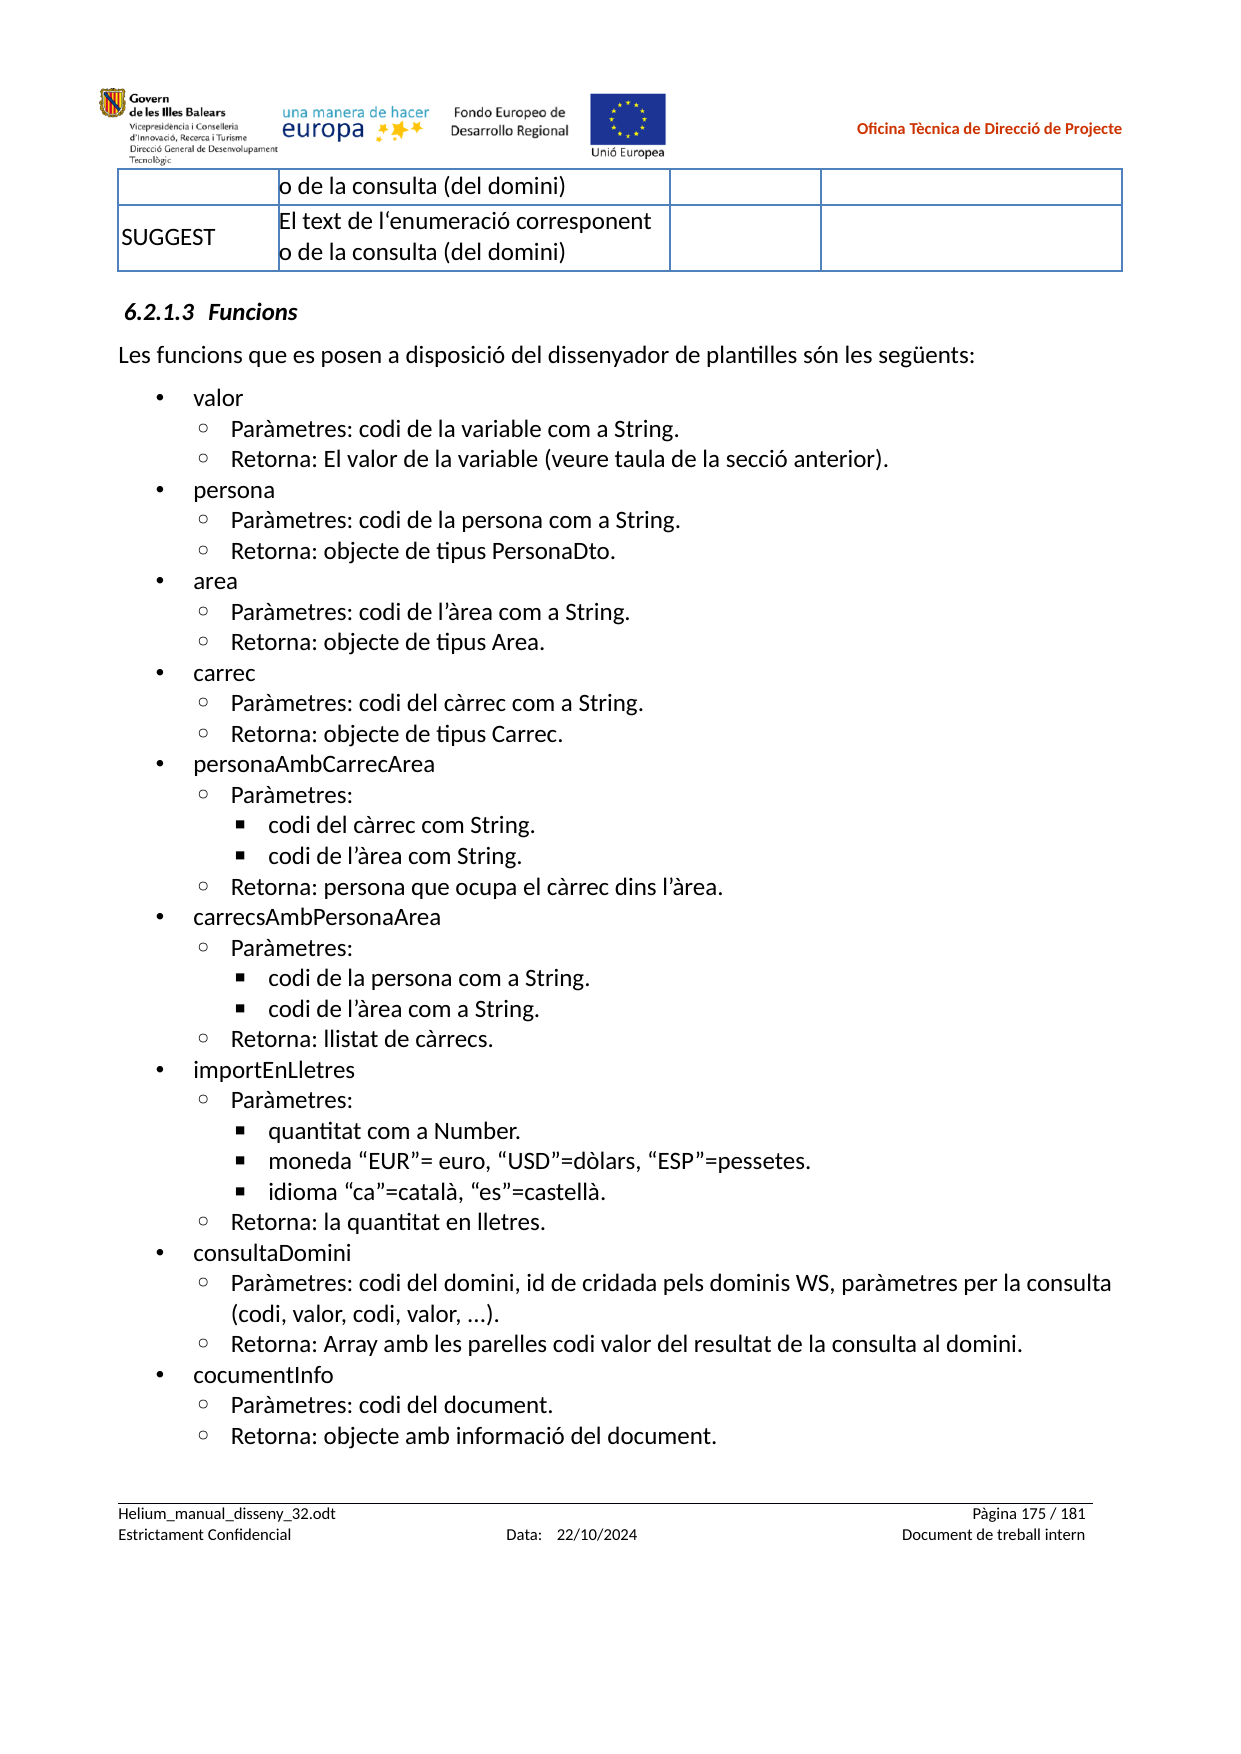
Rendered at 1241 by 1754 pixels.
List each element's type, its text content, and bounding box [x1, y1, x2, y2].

table_cell [822, 206, 1121, 269]
list Paràmetres: codi de la persona com a String. [193, 504, 1122, 535]
list Retorna: persona que ocupa el càrrec dins l’àrea. [193, 871, 1122, 901]
list Paràmetres: codi del càrrec com a String. [193, 688, 1122, 718]
list carrec [156, 657, 1122, 688]
list codi de l’àrea com a String. [231, 993, 1122, 1023]
list moneda “EUR”= euro, “USD”=dòlars, “ESP”=pessetes. [231, 1145, 1122, 1176]
list idioma “ca”=català, “es”=castellà. [231, 1176, 1122, 1206]
list Retorna: la quantitat en lletres. [193, 1206, 1122, 1237]
list Paràmetres: codi del domini, id de cridada pels dominis WS, paràmetres per la consulta (codi, valor, codi, valor, ...). [193, 1267, 1122, 1328]
list quantitat com a Number. [231, 1115, 1122, 1145]
list codi del càrrec com String. [231, 810, 1122, 840]
list persona [156, 474, 1122, 504]
list codi de la persona com a String. [231, 962, 1122, 993]
list Paràmetres: codi de l’àrea com a String. [193, 596, 1122, 627]
table_cell SUGGEST [119, 206, 278, 269]
subtitle Funcions [118, 297, 1122, 327]
list Retorna: objecte de tipus PersonaDto. [193, 535, 1122, 566]
list personaAmbCarrecArea [156, 749, 1122, 779]
text Les funcions que es posen a disposició del dissenyador de plantilles són les següents: [118, 339, 1122, 370]
list importEnLletres [156, 1054, 1122, 1084]
table_cell El text de l‘enumeració corresponent o de la consulta (del domini) [280, 206, 669, 269]
list Paràmetres: [193, 779, 1122, 810]
table_cell [119, 170, 278, 203]
list Retorna: llistat de càrrecs. [193, 1023, 1122, 1054]
list area [156, 566, 1122, 596]
list Paràmetres: [193, 1084, 1122, 1115]
list Paràmetres: codi de la variable com a String. [193, 413, 1122, 443]
picture [99, 87, 668, 166]
table_cell o de la consulta (del domini) [280, 170, 669, 203]
list valor [156, 382, 1122, 413]
table_cell [671, 206, 820, 269]
list codi de l’àrea com String. [231, 840, 1122, 871]
table_cell [671, 170, 820, 203]
list Retorna: objecte de tipus Carrec. [193, 718, 1122, 749]
list Paràmetres: [193, 932, 1122, 962]
table_cell [822, 170, 1121, 203]
list Retorna: objecte de tipus Area. [193, 627, 1122, 657]
list carrecsAmbPersonaArea [156, 901, 1122, 932]
list cocumentInfo [156, 1359, 1122, 1389]
list Retorna: objecte amb informació del document. [193, 1420, 1122, 1451]
list Paràmetres: codi del document. [193, 1389, 1122, 1420]
list consultaDomini [156, 1237, 1122, 1267]
list Retorna: Array amb les parelles codi valor del resultat de la consulta al domini. [193, 1328, 1122, 1359]
list Retorna: El valor de la variable (veure taula de la secció anterior). [193, 443, 1122, 474]
